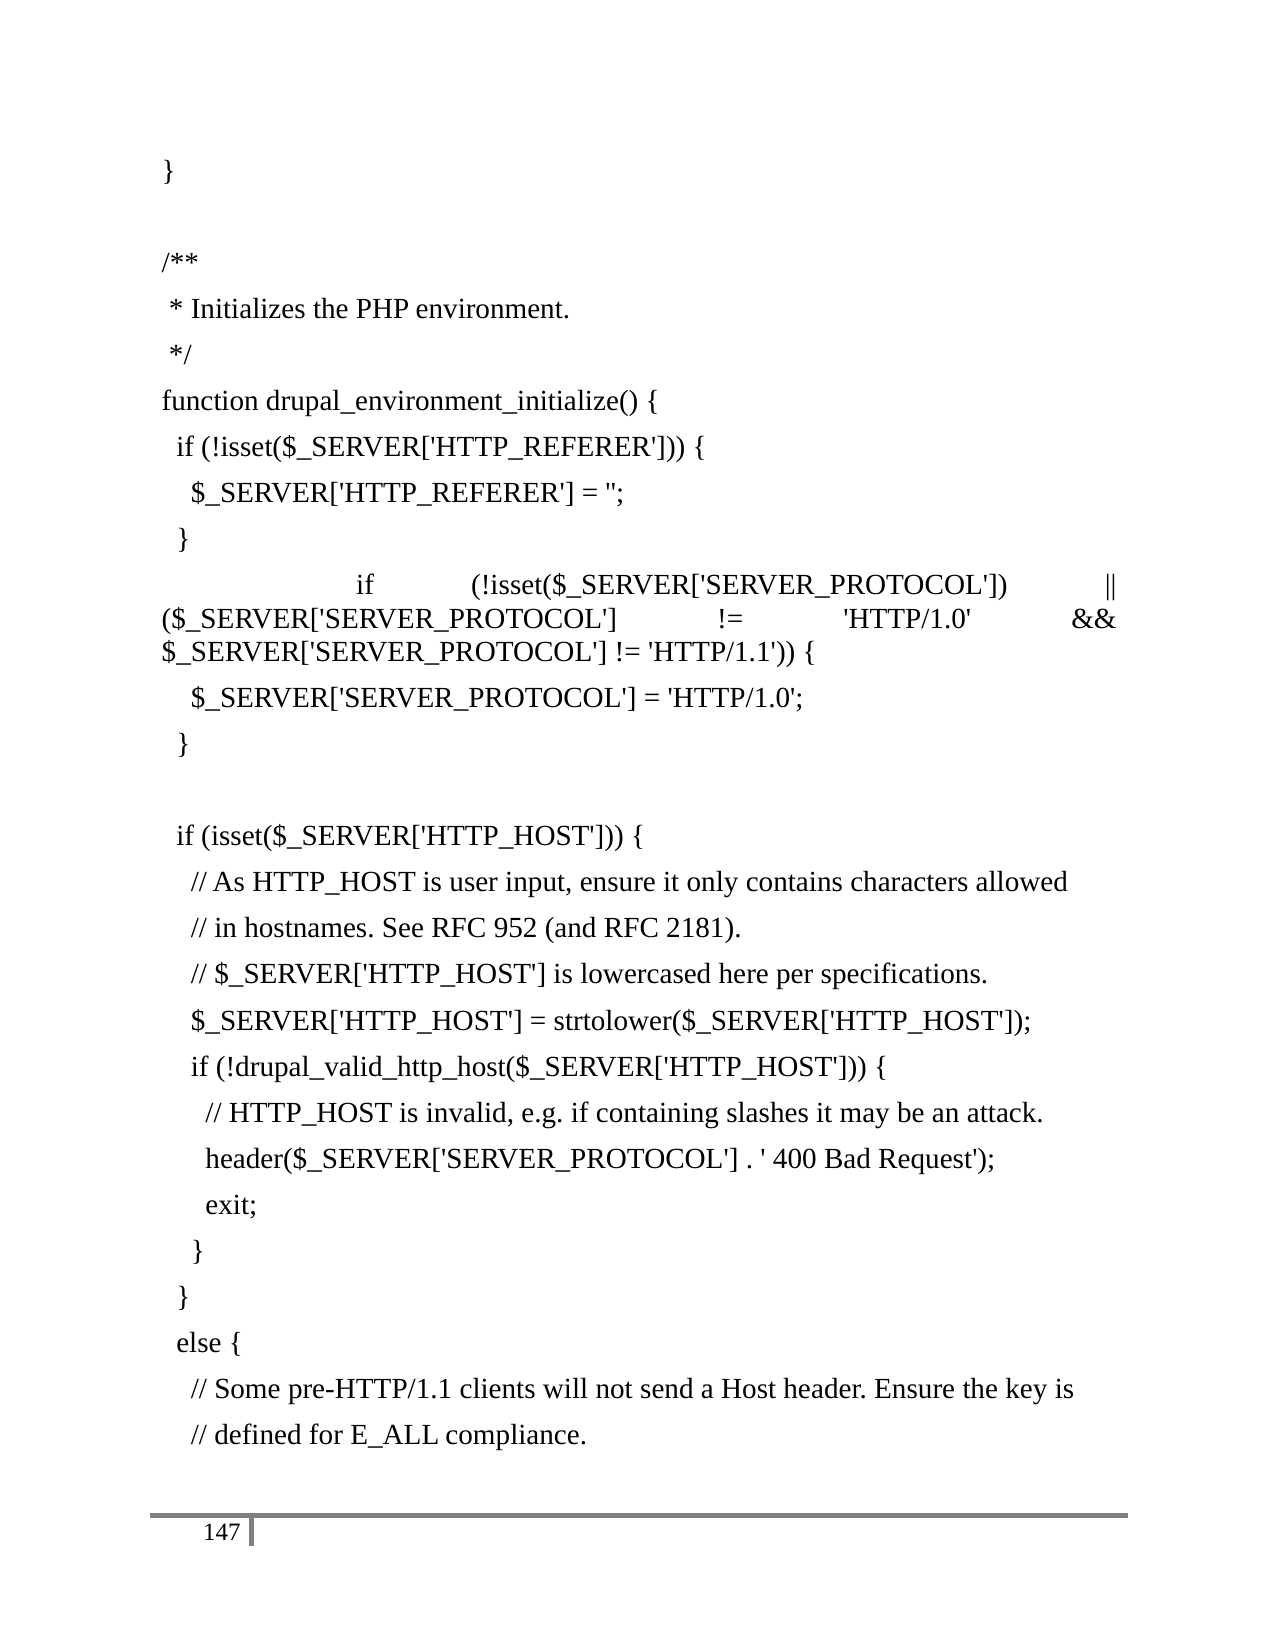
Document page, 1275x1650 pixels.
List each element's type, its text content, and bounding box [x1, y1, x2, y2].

text // As HTTP_HOST is user input, ensure it only contains characters allowed [161, 864, 1117, 898]
text // defined for E_ALL compliance. [161, 1417, 1117, 1451]
text } [161, 153, 1117, 186]
text $_SERVER['HTTP_REFERER'] = ''; [161, 475, 1117, 509]
text // HTTP_HOST is invalid, e.g. if containing slashes it may be an attack. [161, 1095, 1117, 1128]
text * Initializes the PHP environment. [161, 291, 1117, 324]
text } [161, 1279, 1117, 1312]
text else { [161, 1325, 1117, 1358]
text if (!isset($_SERVER['SERVER_PROTOCOL']) || ($_SERVER['SERVER_PROTOCOL'] != 'HTTP/1.0' && $_SERVER['SERVER_PROTOCOL'] != 'HTTP/1.1')) { [161, 567, 1117, 668]
text } [161, 1233, 1117, 1266]
text exit; [161, 1187, 1117, 1220]
text } [161, 521, 1117, 555]
text header($_SERVER['SERVER_PROTOCOL'] . ' 400 Bad Request'); [161, 1141, 1117, 1174]
text } [161, 726, 1117, 760]
text */ [161, 337, 1117, 371]
text if (isset($_SERVER['HTTP_HOST'])) { [161, 818, 1117, 852]
text // $_SERVER['HTTP_HOST'] is lowercased here per specifications. [161, 957, 1117, 990]
text if (!isset($_SERVER['HTTP_REFERER'])) { [161, 429, 1117, 463]
text /** [161, 245, 1117, 278]
text // in hostnames. See RFC 952 (and RFC 2181). [161, 911, 1117, 944]
text $_SERVER['HTTP_HOST'] = strtolower($_SERVER['HTTP_HOST']); [161, 1003, 1117, 1036]
text // Some pre-HTTP/1.1 clients will not send a Host header. Ensure the key is [161, 1371, 1117, 1404]
text $_SERVER['SERVER_PROTOCOL'] = 'HTTP/1.0'; [161, 680, 1117, 714]
text function drupal_environment_initialize() { [161, 383, 1117, 417]
text if (!drupal_valid_http_host($_SERVER['HTTP_HOST'])) { [161, 1049, 1117, 1082]
